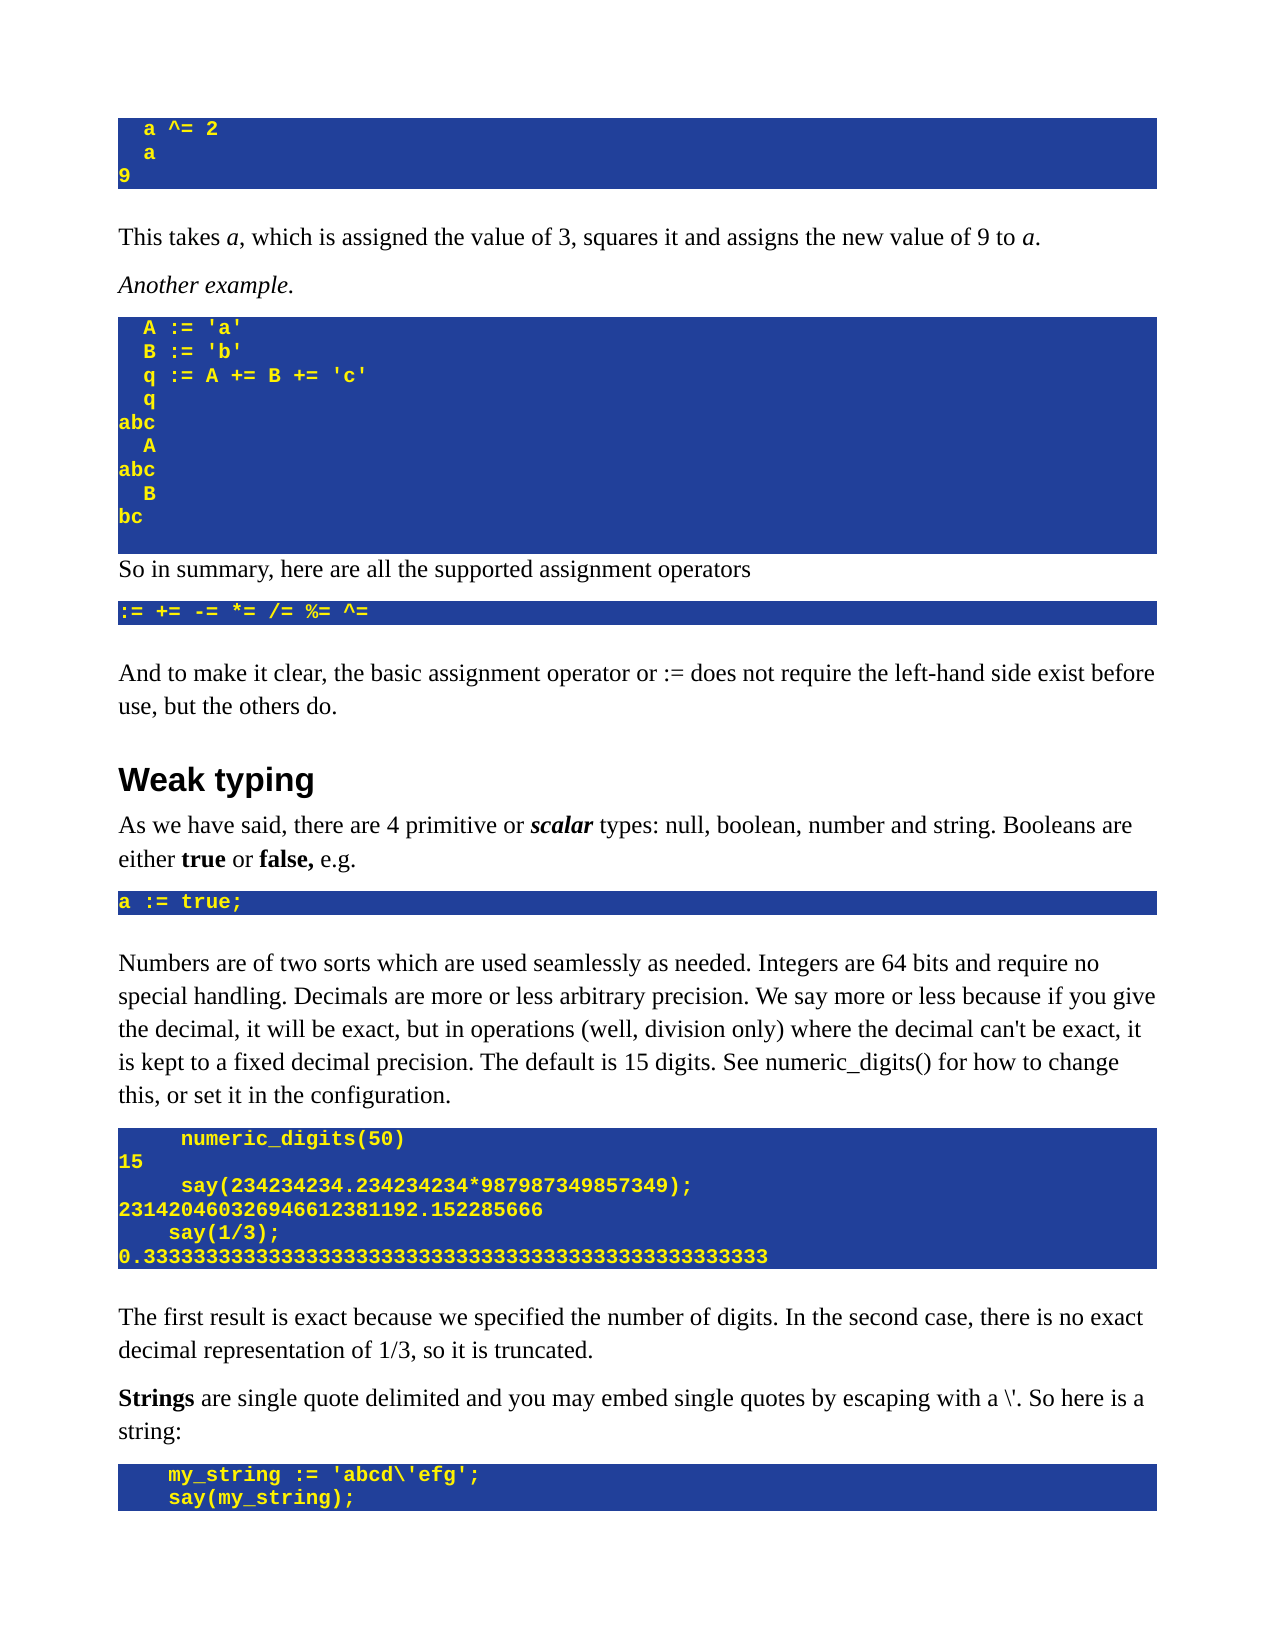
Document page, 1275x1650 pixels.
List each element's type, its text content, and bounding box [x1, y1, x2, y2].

text So in summary, here are all the supported assignment operators [118, 554, 1157, 582]
text abc [118, 412, 1157, 436]
text a := true; [118, 891, 1157, 915]
text a ^= 2 [118, 118, 1157, 142]
text q := A += B += 'c' [118, 364, 1157, 388]
text Numbers are of two sorts which are used seamlessly as needed. Integers are 64 bits and require no special handling. Decimals are more or less arbitrary precision. We say more or less because if you give the decimal, it will be exact, but in operations (well, division only) where the decimal can't be exact, it is kept to a fixed decimal precision. The default is 15 digits. See numeric_digits() for how to change this, or set it in the configuration. [118, 915, 1157, 1109]
text This takes a, which is assigned the value of 3, squares it and assigns the new value of 9 to a. [118, 189, 1157, 251]
text say(234234234.234234234*987987349857349); [118, 1175, 1157, 1198]
text q [118, 388, 1157, 412]
text 9 [118, 165, 1157, 189]
text numeric_digits(50) [118, 1128, 1157, 1151]
text A := 'a' [118, 317, 1157, 341]
text say(1/3); [118, 1222, 1157, 1246]
text A [118, 436, 1157, 459]
text Another example. [118, 270, 1157, 298]
text Strings are single quote delimited and you may embed single quotes by escaping with a \'. So here is a string: [118, 1383, 1157, 1445]
text B [118, 483, 1157, 506]
text bc [118, 506, 1157, 530]
text := += -= *= /= %= ^= [118, 601, 1157, 625]
text And to make it clear, the basic assignment operator or := does not require the left-hand side exist before use, but the others do. [118, 625, 1157, 720]
text B := 'b' [118, 341, 1157, 364]
text The first result is exact because we specified the number of digits. In the second case, there is no exact decimal representation of 1/3, so it is truncated. [118, 1269, 1157, 1364]
subtitle Weak typing [118, 759, 1157, 798]
text a [118, 142, 1157, 165]
text 15 [118, 1151, 1157, 1175]
text As we have said, there are 4 primitive or scalar types: null, boolean, number and string. Booleans are either true or false, e.g. [118, 811, 1157, 872]
text abc [118, 459, 1157, 483]
text my_string := 'abcd\'efg'; [118, 1464, 1157, 1487]
text 231420460326946612381192.152285666 [118, 1198, 1157, 1222]
text say(my_string); [118, 1487, 1157, 1511]
text 0.33333333333333333333333333333333333333333333333333 [118, 1246, 1157, 1269]
